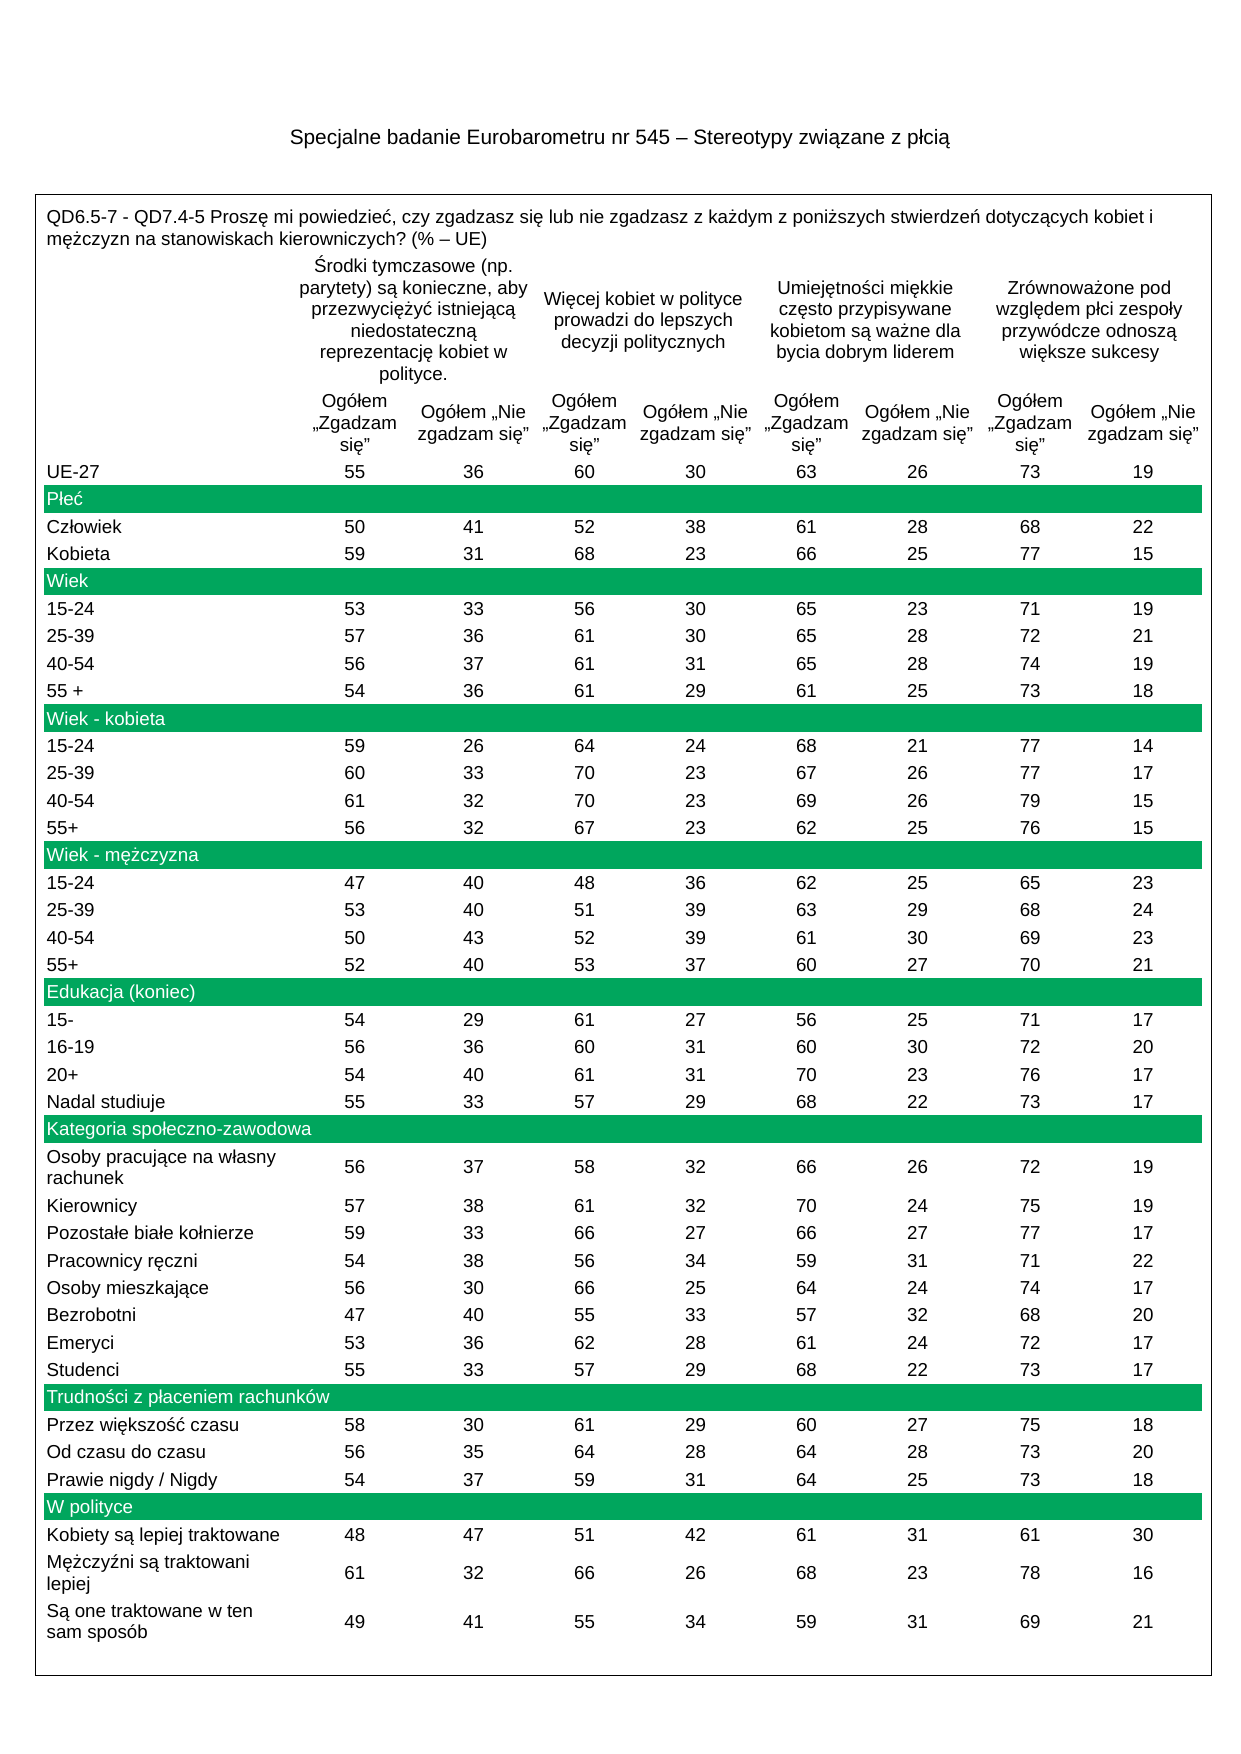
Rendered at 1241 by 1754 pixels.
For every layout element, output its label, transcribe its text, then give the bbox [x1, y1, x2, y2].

table_cell 68 [976, 513, 1084, 540]
table_cell 69 [754, 787, 858, 814]
table_cell Ogółem „Zgadzam się” [976, 387, 1084, 458]
table_cell 48 [532, 869, 636, 896]
table_cell 25-39 [44, 759, 294, 787]
table_cell 59 [532, 1466, 636, 1493]
table_cell 47 [295, 1301, 414, 1329]
table_cell 65 [754, 650, 858, 677]
table_cell 25 [859, 1466, 976, 1493]
table_cell 52 [295, 951, 414, 978]
table_cell 52 [532, 513, 636, 540]
table_cell 31 [859, 1597, 976, 1646]
table_cell Trudności z płaceniem rachunków [44, 1384, 1202, 1411]
table_cell 27 [859, 1219, 976, 1246]
table_cell 49 [295, 1597, 414, 1646]
table_cell 65 [754, 622, 858, 649]
table_cell 17 [1084, 1088, 1202, 1115]
table_cell 23 [636, 787, 754, 814]
table_cell 26 [636, 1548, 754, 1597]
table_cell 59 [295, 732, 414, 759]
table_cell Więcej kobiet w polityce prowadzi do lepszych decyzji politycznych [532, 252, 754, 387]
table_cell 64 [532, 732, 636, 759]
table_cell Bezrobotni [44, 1301, 294, 1329]
table_cell 53 [295, 595, 414, 622]
table_cell 66 [532, 1274, 636, 1301]
table_cell Emeryci [44, 1329, 294, 1356]
table_cell 53 [295, 1329, 414, 1356]
table_cell 55+ [44, 951, 294, 978]
table_cell 33 [636, 1301, 754, 1329]
table_cell 36 [415, 622, 532, 649]
table_cell 33 [415, 1356, 532, 1383]
table_cell 27 [636, 1006, 754, 1033]
table_cell 24 [636, 732, 754, 759]
table_cell 56 [754, 1006, 858, 1033]
table_cell 60 [754, 951, 858, 978]
table_cell Płeć [44, 485, 1202, 513]
table_cell 68 [976, 1301, 1084, 1329]
table_cell 21 [1084, 622, 1202, 649]
table_cell 30 [859, 924, 976, 951]
table_cell 60 [754, 1033, 858, 1061]
table_cell 55 [532, 1597, 636, 1646]
table_cell 19 [1084, 650, 1202, 677]
table_cell 14 [1084, 732, 1202, 759]
table_cell 61 [976, 1520, 1084, 1548]
table_cell 62 [754, 869, 858, 896]
table_cell 30 [415, 1411, 532, 1438]
table_cell Człowiek [44, 513, 294, 540]
table_cell 31 [415, 540, 532, 567]
table_cell 56 [295, 1438, 414, 1466]
table_cell 36 [415, 1329, 532, 1356]
table_cell 75 [976, 1411, 1084, 1438]
table_cell 25 [859, 540, 976, 567]
table_cell 76 [976, 1061, 1084, 1088]
table_cell Zrównoważone pod względem płci zespoły przywódcze odnoszą większe sukcesy [976, 252, 1202, 387]
table_cell Kobiety są lepiej traktowane [44, 1520, 294, 1548]
table_cell 61 [754, 513, 858, 540]
table_cell Wiek - kobieta [44, 704, 1202, 732]
table_cell 18 [1084, 1411, 1202, 1438]
table_cell 57 [532, 1088, 636, 1115]
table_cell 56 [295, 1274, 414, 1301]
table_cell 56 [532, 595, 636, 622]
table_cell 55+ [44, 814, 294, 841]
table_cell 54 [295, 1466, 414, 1493]
table_cell 54 [295, 1246, 414, 1274]
table_cell 32 [415, 1548, 532, 1597]
table_cell 23 [859, 1061, 976, 1088]
table_cell 29 [415, 1006, 532, 1033]
table_cell 58 [532, 1143, 636, 1192]
table_cell 17 [1084, 1274, 1202, 1301]
table_cell 33 [415, 595, 532, 622]
table_cell 31 [859, 1246, 976, 1274]
table_cell 73 [976, 458, 1084, 485]
table_cell 31 [636, 1061, 754, 1088]
table_cell 56 [295, 814, 414, 841]
table_cell 68 [754, 1548, 858, 1597]
table_cell 20 [1084, 1438, 1202, 1466]
table_cell 26 [859, 458, 976, 485]
table_cell Studenci [44, 1356, 294, 1383]
table_cell 23 [1084, 869, 1202, 896]
table_cell 76 [976, 814, 1084, 841]
table_cell 24 [1084, 896, 1202, 923]
table_cell 30 [415, 1274, 532, 1301]
table_cell 65 [754, 595, 858, 622]
table_cell 25 [859, 1006, 976, 1033]
table_cell 42 [636, 1520, 754, 1548]
table_cell 60 [532, 1033, 636, 1061]
table_cell 73 [976, 1438, 1084, 1466]
table_cell 37 [415, 650, 532, 677]
table_cell 64 [754, 1466, 858, 1493]
table_cell 61 [532, 622, 636, 649]
table_cell 43 [415, 924, 532, 951]
table_cell 66 [754, 1219, 858, 1246]
table_cell 64 [754, 1438, 858, 1466]
table_cell 54 [295, 677, 414, 704]
table_cell 17 [1084, 1219, 1202, 1246]
table_cell 17 [1084, 1329, 1202, 1356]
table_cell Wiek [44, 568, 1202, 595]
table_cell W polityce [44, 1493, 1202, 1520]
table_cell 59 [754, 1246, 858, 1274]
table_cell 70 [754, 1192, 858, 1219]
table_cell 61 [295, 787, 414, 814]
table_cell 22 [1084, 513, 1202, 540]
table_cell 63 [754, 458, 858, 485]
table_cell Nadal studiuje [44, 1088, 294, 1115]
table_cell 16-19 [44, 1033, 294, 1061]
table_cell 56 [532, 1246, 636, 1274]
table_cell Ogółem „Zgadzam się” [295, 387, 414, 458]
table_cell 64 [754, 1274, 858, 1301]
table_cell 32 [415, 787, 532, 814]
table_cell 40 [415, 1061, 532, 1088]
table_cell 31 [859, 1520, 976, 1548]
table_cell 41 [415, 513, 532, 540]
table_cell Pracownicy ręczni [44, 1246, 294, 1274]
table_cell 56 [295, 650, 414, 677]
table_cell Są one traktowane w ten sam sposób [44, 1597, 294, 1646]
table_cell 17 [1084, 1061, 1202, 1088]
table_cell 47 [415, 1520, 532, 1548]
table_cell 26 [415, 732, 532, 759]
table_cell 16 [1084, 1548, 1202, 1597]
table_cell Ogółem „Zgadzam się” [754, 387, 858, 458]
table_cell 27 [636, 1219, 754, 1246]
table_cell 37 [636, 951, 754, 978]
table_cell 78 [976, 1548, 1084, 1597]
table_cell 51 [532, 1520, 636, 1548]
table_cell 31 [636, 1466, 754, 1493]
table_cell 32 [636, 1143, 754, 1192]
table_cell 75 [976, 1192, 1084, 1219]
table_cell Prawie nigdy / Nigdy [44, 1466, 294, 1493]
table_cell 68 [976, 896, 1084, 923]
table_cell 67 [754, 759, 858, 787]
table_cell Ogółem „Nie zgadzam się” [859, 387, 976, 458]
table_cell 61 [754, 1329, 858, 1356]
table_cell 57 [295, 622, 414, 649]
table_cell Ogółem „Zgadzam się” [532, 387, 636, 458]
table_cell 30 [636, 458, 754, 485]
table_cell 68 [754, 1088, 858, 1115]
table_cell 61 [295, 1548, 414, 1597]
table_cell 19 [1084, 1192, 1202, 1219]
table_cell 67 [532, 814, 636, 841]
table_cell 40-54 [44, 924, 294, 951]
table_cell 23 [859, 1548, 976, 1597]
table_cell 51 [532, 896, 636, 923]
table_cell 17 [1084, 1006, 1202, 1033]
table_cell 19 [1084, 595, 1202, 622]
table_cell 70 [532, 759, 636, 787]
table_cell 57 [532, 1356, 636, 1383]
table_cell 55 [532, 1301, 636, 1329]
table_cell 35 [415, 1438, 532, 1466]
table_cell 26 [859, 1143, 976, 1192]
table_cell 15 [1084, 814, 1202, 841]
table_cell 54 [295, 1061, 414, 1088]
table_cell Mężczyźni są traktowani lepiej [44, 1548, 294, 1597]
table_cell Środki tymczasowe (np. parytety) są konieczne, aby przezwyciężyć istniejącą niedostateczną reprezentację kobiet w polityce. [295, 252, 532, 387]
table_cell 22 [859, 1088, 976, 1115]
table_cell 27 [859, 1411, 976, 1438]
table_cell 56 [295, 1143, 414, 1192]
table_cell 23 [636, 759, 754, 787]
table_cell 69 [976, 1597, 1084, 1646]
table_cell 53 [532, 951, 636, 978]
table_cell 72 [976, 1033, 1084, 1061]
table_cell 20 [1084, 1301, 1202, 1329]
table_cell 15- [44, 1006, 294, 1033]
table_cell 63 [754, 896, 858, 923]
table_cell Ogółem „Nie zgadzam się” [415, 387, 532, 458]
table_cell 40 [415, 896, 532, 923]
table_cell 66 [532, 1548, 636, 1597]
table_cell 21 [1084, 1597, 1202, 1646]
table_cell 15 [1084, 787, 1202, 814]
table_cell 23 [636, 540, 754, 567]
table_cell 17 [1084, 759, 1202, 787]
table_cell 40 [415, 951, 532, 978]
table_cell 47 [295, 869, 414, 896]
table_cell 23 [1084, 924, 1202, 951]
table_cell 37 [415, 1466, 532, 1493]
table_cell 20 [1084, 1033, 1202, 1061]
table_cell 60 [754, 1411, 858, 1438]
table_cell 71 [976, 1246, 1084, 1274]
table_cell 18 [1084, 677, 1202, 704]
table_cell 70 [976, 951, 1084, 978]
table_cell 62 [754, 814, 858, 841]
table_cell 36 [415, 1033, 532, 1061]
table_cell 50 [295, 513, 414, 540]
table_cell 19 [1084, 458, 1202, 485]
table_cell 61 [532, 1411, 636, 1438]
table_cell 40 [415, 869, 532, 896]
table_cell 37 [415, 1143, 532, 1192]
table_cell 33 [415, 1219, 532, 1246]
table_cell 26 [859, 759, 976, 787]
table_cell 61 [532, 1061, 636, 1088]
table_cell 61 [532, 1192, 636, 1219]
table_cell 72 [976, 622, 1084, 649]
table_cell 30 [636, 622, 754, 649]
table_cell 65 [976, 869, 1084, 896]
table_cell 31 [636, 650, 754, 677]
table_cell 59 [295, 540, 414, 567]
table_cell 25-39 [44, 622, 294, 649]
table_cell 73 [976, 677, 1084, 704]
table_cell 40 [415, 1301, 532, 1329]
table_cell Ogółem „Nie zgadzam się” [1084, 387, 1202, 458]
table_cell 25-39 [44, 896, 294, 923]
table_header QD6.5-7 - QD7.4-5 Proszę mi powiedzieć, czy zgadzasz się lub nie zgadzasz z każdym z poniższych stwierdzeń dotyczących kobiet i mężczyzn na stanowiskach kierowniczych? (% – UE) [44, 203, 1202, 252]
table_cell 61 [754, 677, 858, 704]
table_cell 28 [636, 1329, 754, 1356]
table_cell 26 [859, 787, 976, 814]
table_cell 30 [1084, 1520, 1202, 1548]
table_cell Umiejętności miękkie często przypisywane kobietom są ważne dla bycia dobrym liderem [754, 252, 976, 387]
table_cell 74 [976, 1274, 1084, 1301]
table_cell 62 [532, 1329, 636, 1356]
table_cell 55 + [44, 677, 294, 704]
table_cell Przez większość czasu [44, 1411, 294, 1438]
table_cell 34 [636, 1597, 754, 1646]
table_cell 55 [295, 1088, 414, 1115]
table_cell Kierownicy [44, 1192, 294, 1219]
table_cell 72 [976, 1329, 1084, 1356]
table_cell 79 [976, 787, 1084, 814]
table_cell 29 [636, 1411, 754, 1438]
table_cell 55 [295, 1356, 414, 1383]
table_cell [44, 252, 294, 387]
table_cell 40-54 [44, 787, 294, 814]
table_cell 54 [295, 1006, 414, 1033]
table_cell 38 [636, 513, 754, 540]
table_cell 68 [754, 732, 858, 759]
table_cell 15-24 [44, 869, 294, 896]
table_cell 28 [859, 650, 976, 677]
table_cell 23 [636, 814, 754, 841]
table_cell 29 [636, 1356, 754, 1383]
table_cell 33 [415, 759, 532, 787]
table_cell 74 [976, 650, 1084, 677]
table_cell Od czasu do czasu [44, 1438, 294, 1466]
table_cell 77 [976, 1219, 1084, 1246]
table_cell 72 [976, 1143, 1084, 1192]
table_cell 61 [532, 650, 636, 677]
table_cell 55 [295, 458, 414, 485]
table_cell 22 [1084, 1246, 1202, 1274]
table_cell 33 [415, 1088, 532, 1115]
table_cell 48 [295, 1520, 414, 1548]
table_cell 18 [1084, 1466, 1202, 1493]
table_cell Wiek - mężczyzna [44, 841, 1202, 869]
table_cell 68 [532, 540, 636, 567]
table_cell Osoby mieszkające [44, 1274, 294, 1301]
table_cell 61 [754, 924, 858, 951]
table_cell 28 [859, 622, 976, 649]
table_cell 60 [295, 759, 414, 787]
table_cell UE-27 [44, 458, 294, 485]
table_cell 73 [976, 1088, 1084, 1115]
table_cell 24 [859, 1329, 976, 1356]
table_cell 66 [754, 1143, 858, 1192]
table_cell 61 [532, 1006, 636, 1033]
table_cell 39 [636, 924, 754, 951]
table_cell 28 [636, 1438, 754, 1466]
table_cell Osoby pracujące na własny rachunek [44, 1143, 294, 1192]
table_cell 77 [976, 732, 1084, 759]
table_cell 73 [976, 1466, 1084, 1493]
table_cell 69 [976, 924, 1084, 951]
table_cell 60 [532, 458, 636, 485]
table_cell 22 [859, 1356, 976, 1383]
table_cell 23 [859, 595, 976, 622]
table_cell 15 [1084, 540, 1202, 567]
table_cell 59 [754, 1597, 858, 1646]
table_cell 17 [1084, 1356, 1202, 1383]
table_cell 50 [295, 924, 414, 951]
table_cell 77 [976, 759, 1084, 787]
table_cell 70 [754, 1061, 858, 1088]
table_cell 21 [1084, 951, 1202, 978]
table_cell 36 [636, 869, 754, 896]
table_cell 59 [295, 1219, 414, 1246]
table_cell 21 [859, 732, 976, 759]
table_cell Kobieta [44, 540, 294, 567]
table_cell 24 [859, 1274, 976, 1301]
table_cell [44, 387, 294, 458]
table_cell Kategoria społeczno-zawodowa [44, 1115, 1202, 1143]
table_cell 15-24 [44, 595, 294, 622]
table_cell 70 [532, 787, 636, 814]
table_cell 38 [415, 1192, 532, 1219]
table_cell 34 [636, 1246, 754, 1274]
table_cell 24 [859, 1192, 976, 1219]
table_cell 40-54 [44, 650, 294, 677]
table_cell 73 [976, 1356, 1084, 1383]
table_cell 30 [859, 1033, 976, 1061]
table_cell 25 [859, 869, 976, 896]
table_cell 61 [754, 1520, 858, 1548]
table_cell Edukacja (koniec) [44, 978, 1202, 1006]
table_cell 27 [859, 951, 976, 978]
table_cell 56 [295, 1033, 414, 1061]
table_cell 29 [636, 677, 754, 704]
table_cell 25 [859, 814, 976, 841]
table_cell 77 [976, 540, 1084, 567]
table_cell 71 [976, 1006, 1084, 1033]
table_cell 30 [636, 595, 754, 622]
table_cell 25 [859, 677, 976, 704]
table_cell Ogółem „Nie zgadzam się” [636, 387, 754, 458]
table_cell 39 [636, 896, 754, 923]
table_cell 57 [295, 1192, 414, 1219]
table_cell 15-24 [44, 732, 294, 759]
table_cell 68 [754, 1356, 858, 1383]
table_cell 52 [532, 924, 636, 951]
table_cell 64 [532, 1438, 636, 1466]
table_cell 36 [415, 458, 532, 485]
table_cell 29 [636, 1088, 754, 1115]
table_cell 71 [976, 595, 1084, 622]
table_cell Pozostałe białe kołnierze [44, 1219, 294, 1246]
table_cell 61 [532, 677, 636, 704]
table_cell 32 [859, 1301, 976, 1329]
table_cell 28 [859, 513, 976, 540]
table_cell 19 [1084, 1143, 1202, 1192]
table_cell 57 [754, 1301, 858, 1329]
table_cell 66 [532, 1219, 636, 1246]
table_cell 28 [859, 1438, 976, 1466]
table_cell 36 [415, 677, 532, 704]
table_cell 31 [636, 1033, 754, 1061]
table_cell 32 [636, 1192, 754, 1219]
table_cell 66 [754, 540, 858, 567]
table_cell 32 [415, 814, 532, 841]
table_cell 58 [295, 1411, 414, 1438]
table_cell 29 [859, 896, 976, 923]
table_cell 41 [415, 1597, 532, 1646]
table_cell 20+ [44, 1061, 294, 1088]
table_cell 25 [636, 1274, 754, 1301]
table_cell 53 [295, 896, 414, 923]
table_cell 38 [415, 1246, 532, 1274]
